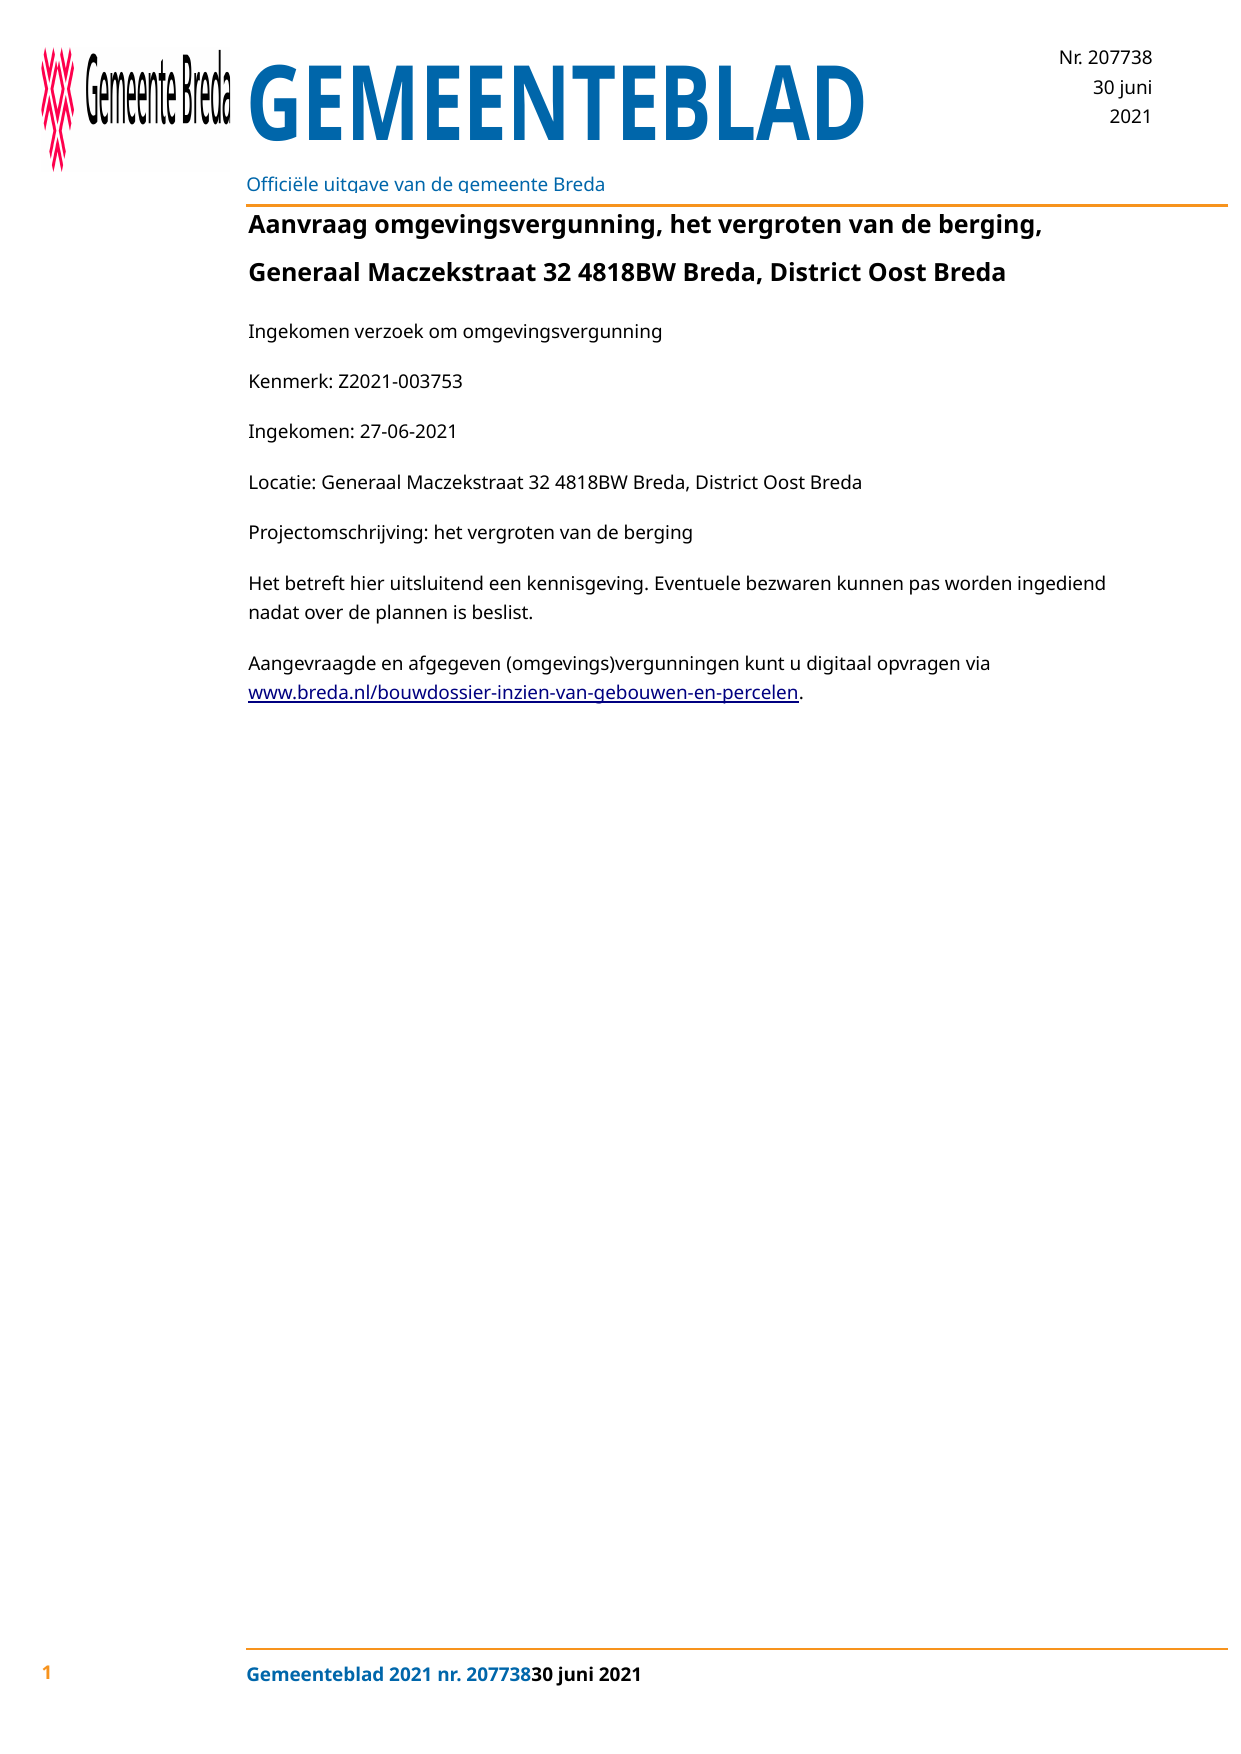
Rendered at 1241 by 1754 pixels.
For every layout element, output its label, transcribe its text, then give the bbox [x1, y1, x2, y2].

text Projectomschrijving: het vergroten van de berging [248, 519, 1152, 545]
text Aanvraag omgevingsvergunning, het vergroten van de berging, Generaal Maczekstraat 32 4818BW Breda, District Oost Breda [248, 207, 1152, 288]
text Kenmerk: Z2021-003753 [248, 368, 1152, 394]
text Het betreft hier uitsluitend een kennisgeving. Eventuele bezwaren kunnen pas worden ingediend nadat over de plannen is beslist. [248, 570, 1152, 625]
picture [41, 47, 231, 172]
text Aangevraagde en afgegeven (omgevings)vergunningen kunt u digitaal opvragen via www.breda.nl/bouwdossier-inzien-van-gebouwen-en-percelen. [248, 650, 1152, 705]
text Locatie: Generaal Maczekstraat 32 4818BW Breda, District Oost Breda [248, 469, 1152, 495]
text Ingekomen verzoek om omgevingsvergunning [248, 318, 1152, 344]
text Ingekomen: 27-06-2021 [248, 419, 1152, 444]
